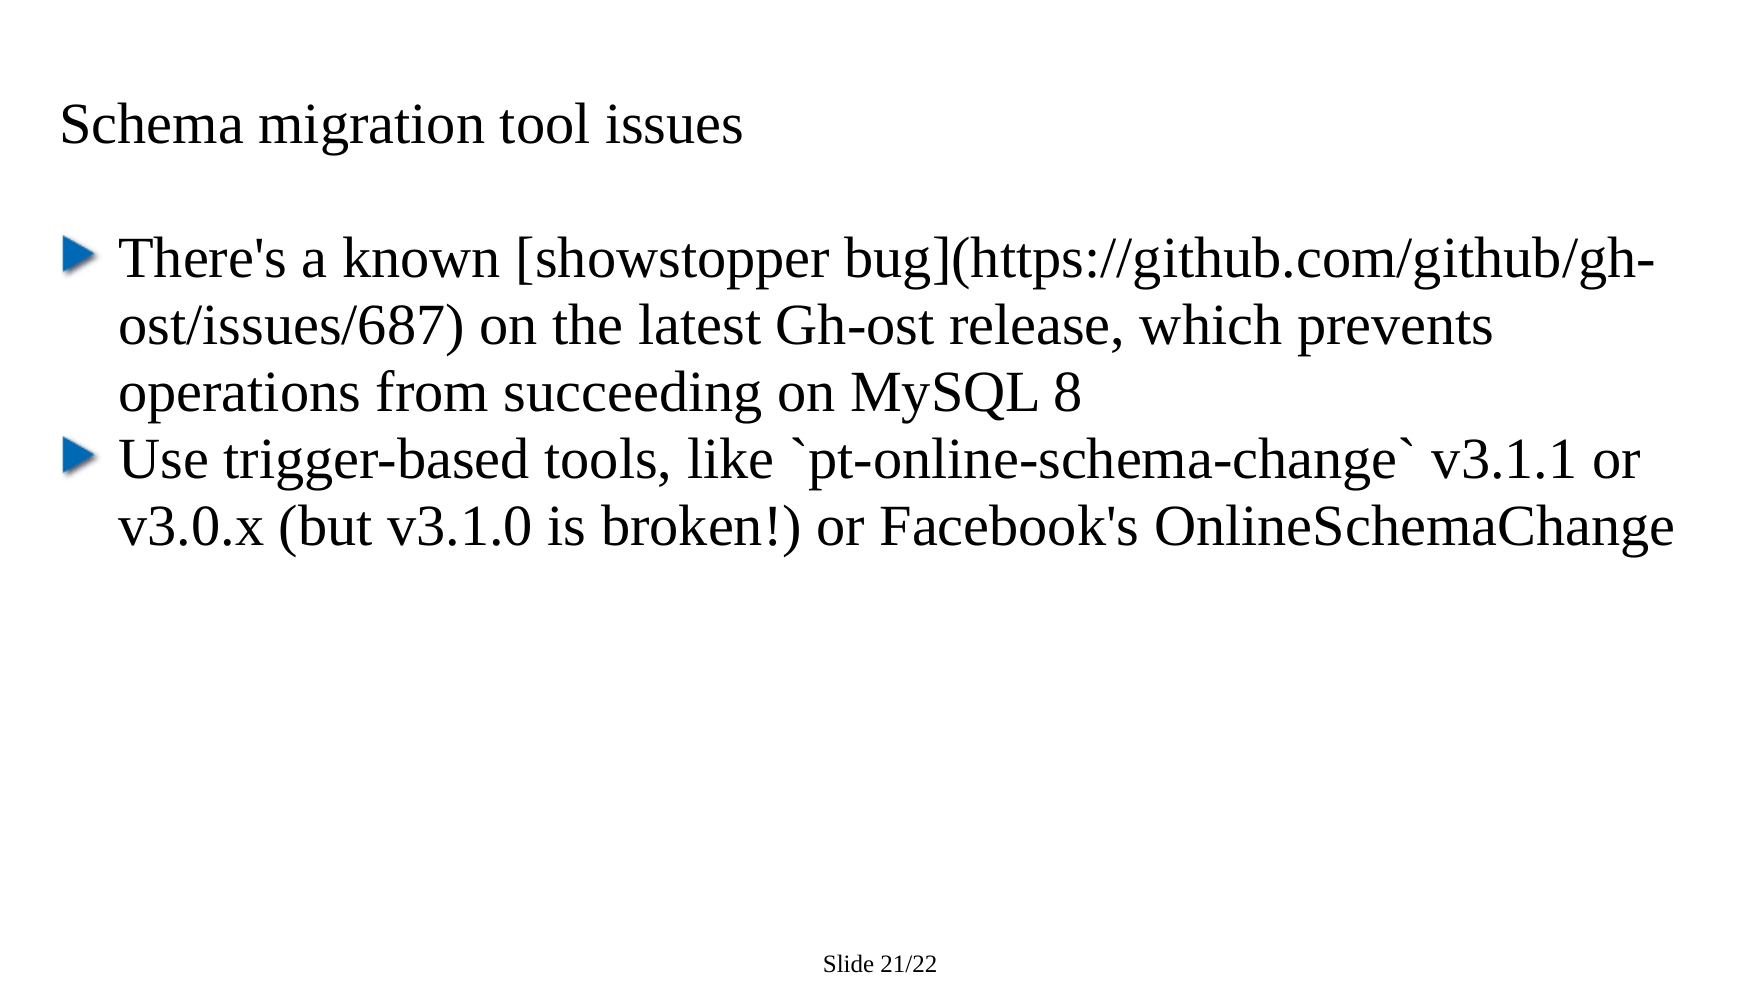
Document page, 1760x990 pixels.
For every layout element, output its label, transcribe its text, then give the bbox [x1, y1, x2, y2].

picture [60, 432, 104, 483]
list Use trigger-based tools, like `pt-online-schema-change` v3.1.1 or v3.0.x (but v3.1.0 is broken!) or Facebook's OnlineSchemaChange [59, 424, 1701, 558]
text Schema migration tool issues [59, 88, 1701, 156]
list There's a known [showstopper bug](https://github.com/github/gh-ost/issues/687) on the latest Gh-ost release, which prevents operations from succeeding on MySQL 8 [59, 223, 1701, 424]
picture [60, 231, 104, 282]
